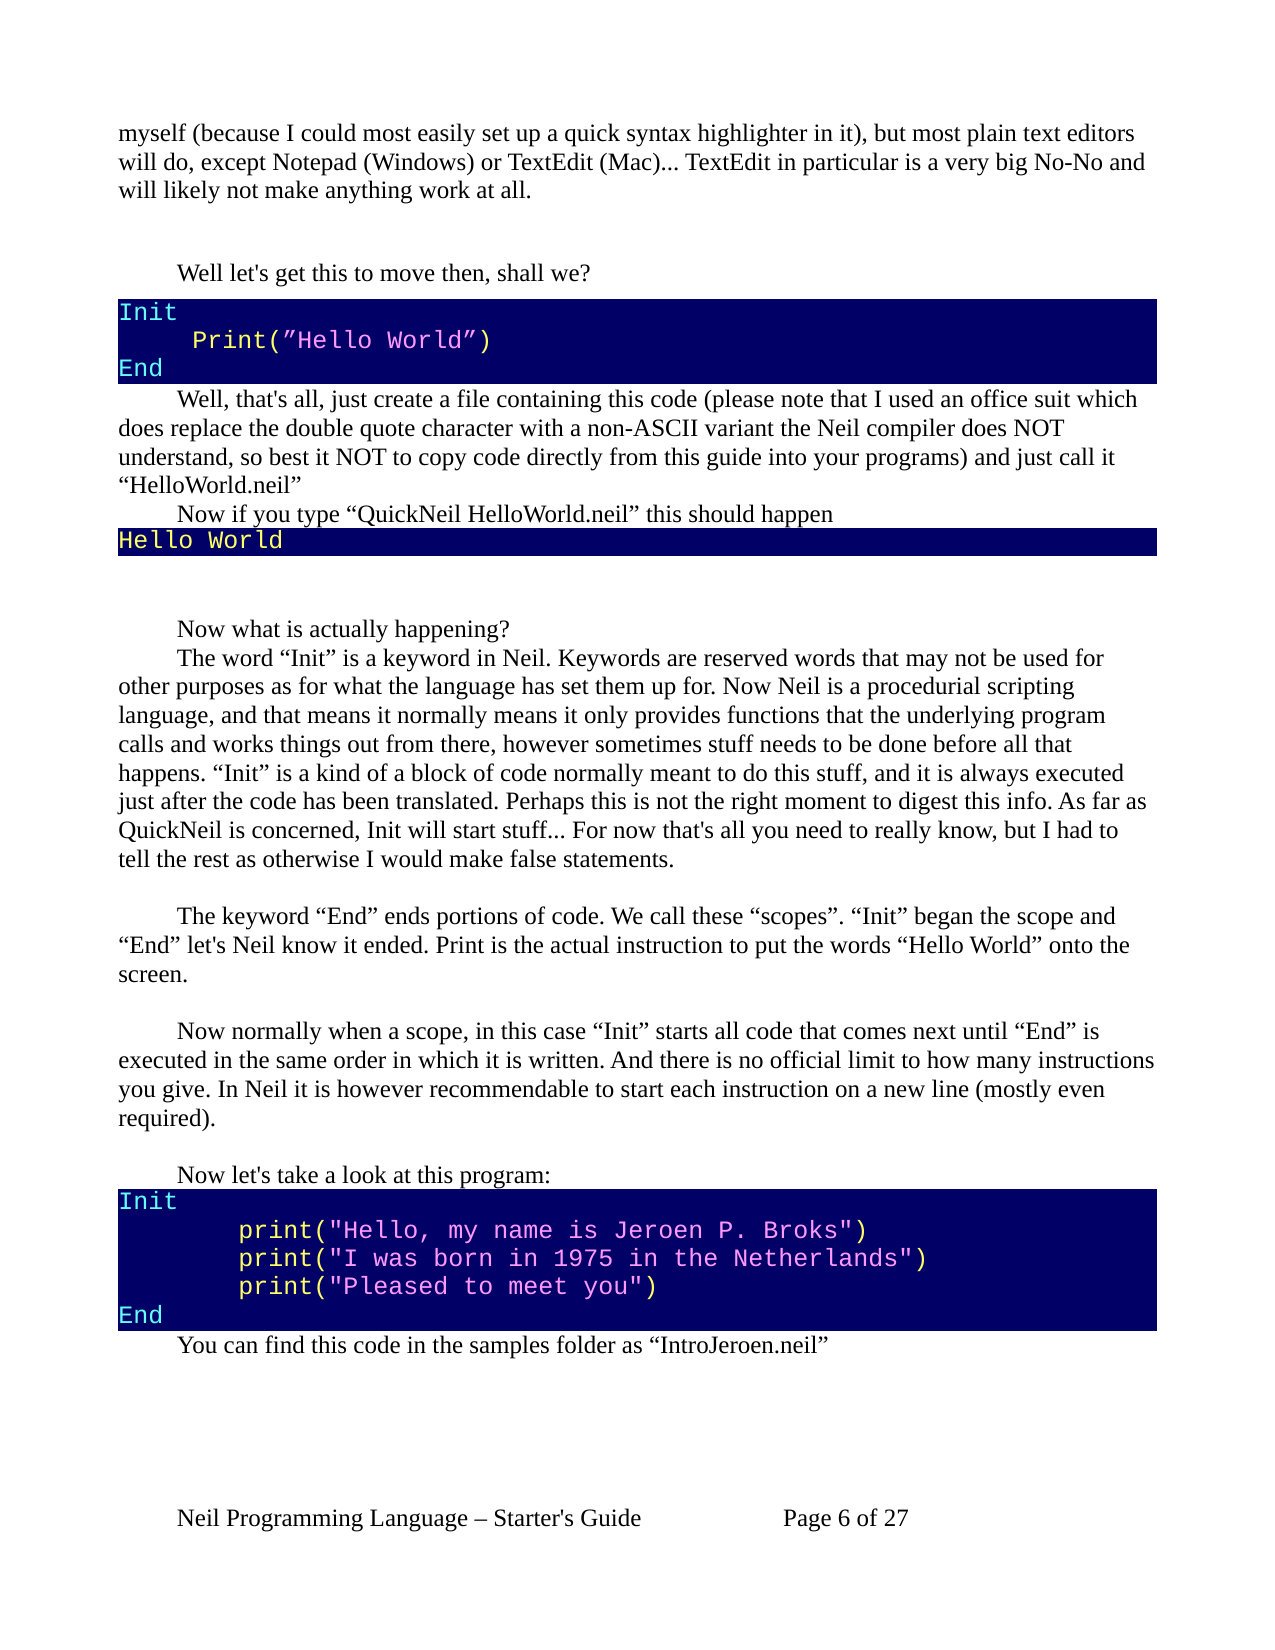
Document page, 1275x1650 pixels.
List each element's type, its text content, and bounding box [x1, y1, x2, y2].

text Print(”Hello World”) [118, 328, 1157, 356]
text Now let's take a look at this program: [118, 1160, 1157, 1189]
text print("Hello, my name is Jeroen P. Broks") [118, 1217, 1157, 1246]
text End [118, 1302, 1157, 1331]
text myself (because I could most easily set up a quick syntax highlighter in it), but most plain text editors will do, except Notepad (Windows) or TextEdit (Mac)... TextEdit in particular is a very big No-No and will likely not make anything work at all. [118, 118, 1157, 204]
text print("Pleased to meet you") [118, 1274, 1157, 1302]
text Now normally when a scope, in this case “Init” starts all code that comes next until “End” is executed in the same order in which it is written. And there is no official limit to how many instructions you give. In Neil it is however recommendable to start each instruction on a new line (mostly even required). [118, 1016, 1157, 1131]
text The keyword “End” ends portions of code. We call these “scopes”. “Init” began the scope and “End” let's Neil know it ended. Print is the actual instruction to put the words “Hello World” onto the screen. [118, 901, 1157, 988]
text Now what is actually happening? [118, 614, 1157, 643]
text Now if you type “QuickNeil HelloWorld.neil” this should happen [118, 499, 1157, 528]
text Init [118, 1189, 1157, 1217]
text Hello World [118, 528, 1157, 556]
text Well let's get this to move then, shall we? [118, 258, 1157, 287]
text You can find this code in the samples folder as “IntroJeroen.neil” [118, 1331, 1157, 1359]
text The word “Init” is a keyword in Neil. Keywords are reserved words that may not be used for other purposes as for what the language has set them up for. Now Neil is a procedurial scripting language, and that means it normally means it only provides functions that the underlying program calls and works things out from there, however sometimes stuff needs to be done before all that happens. “Init” is a kind of a block of code normally meant to do this stuff, and it is always executed just after the code has been translated. Perhaps this is not the right moment to digest this info. As far as QuickNeil is concerned, Init will start stuff... For now that's all you need to really know, but I had to tell the rest as otherwise I would make false statements. [118, 643, 1157, 873]
text print("I was born in 1975 in the Netherlands") [118, 1246, 1157, 1274]
text End [118, 356, 1157, 384]
text Well, that's all, just create a file containing this code (please note that I used an office suit which does replace the double quote character with a non-ASCII variant the Neil compiler does NOT understand, so best it NOT to copy code directly from this guide into your programs) and just call it “HelloWorld.neil” [118, 384, 1157, 499]
text Init [118, 299, 1157, 328]
